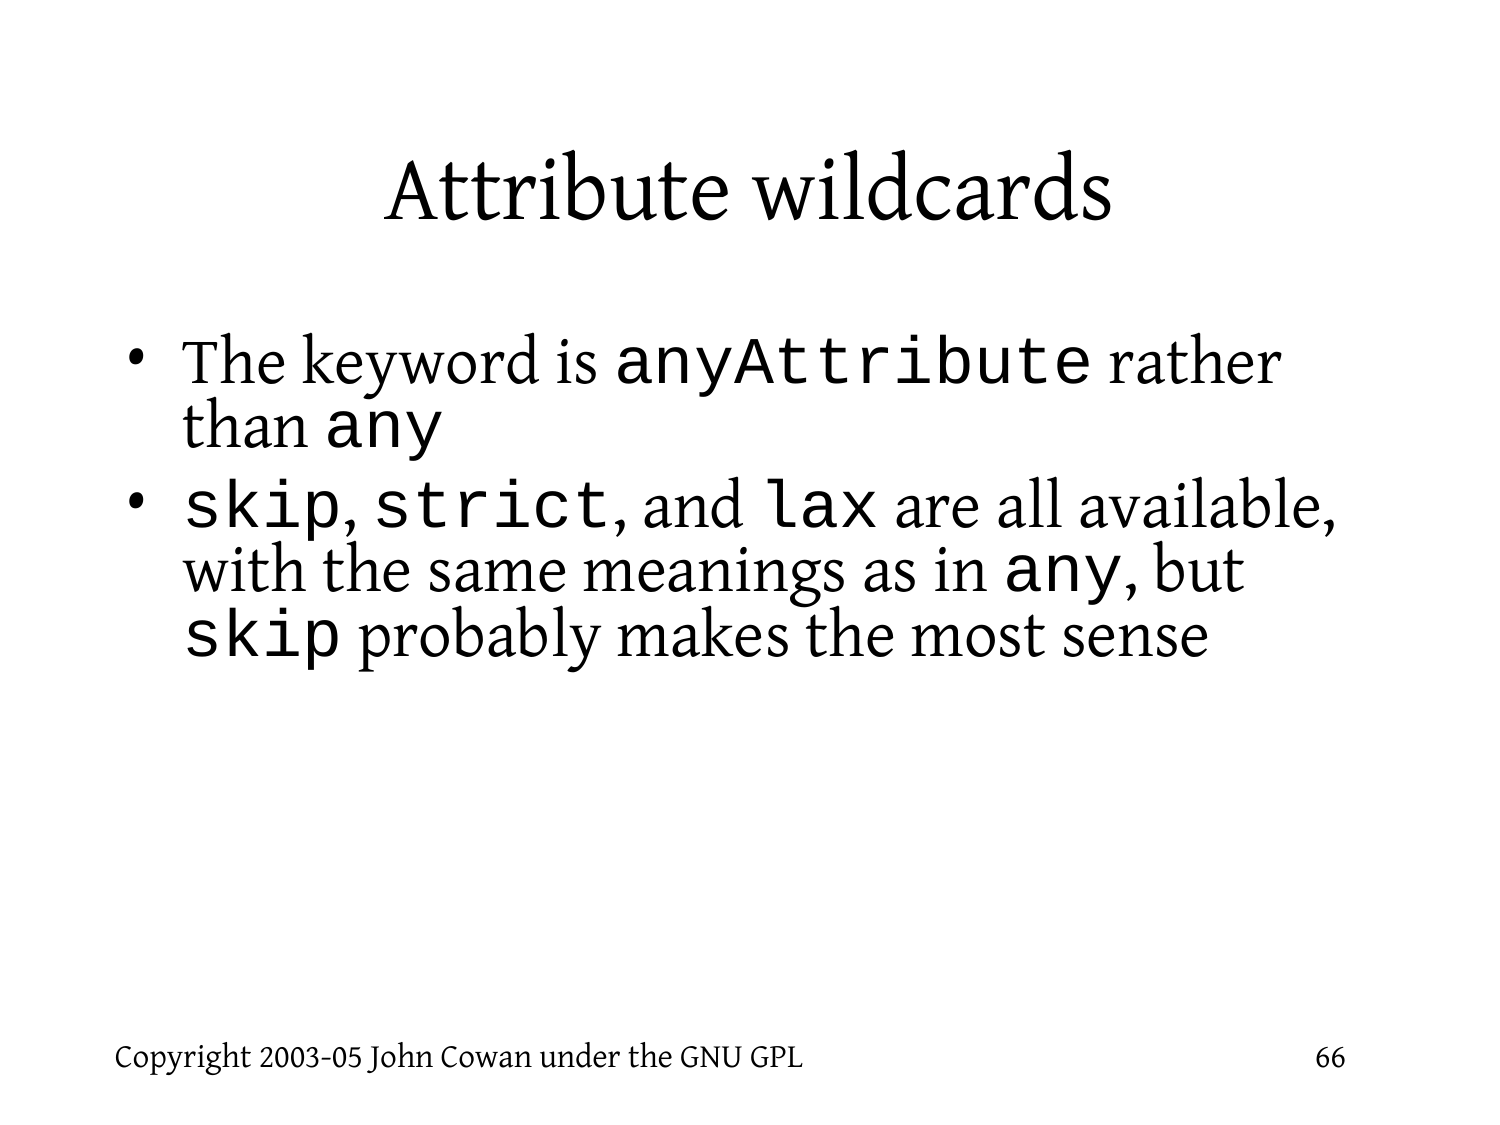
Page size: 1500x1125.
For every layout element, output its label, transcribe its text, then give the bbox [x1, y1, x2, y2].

list The keyword is anyAttribute rather than any skip, strict, and lax are all available, with the same meanings as in any, but skip probably makes the most sense [112, 324, 1388, 1050]
title Attribute wildcards [112, 99, 1388, 288]
